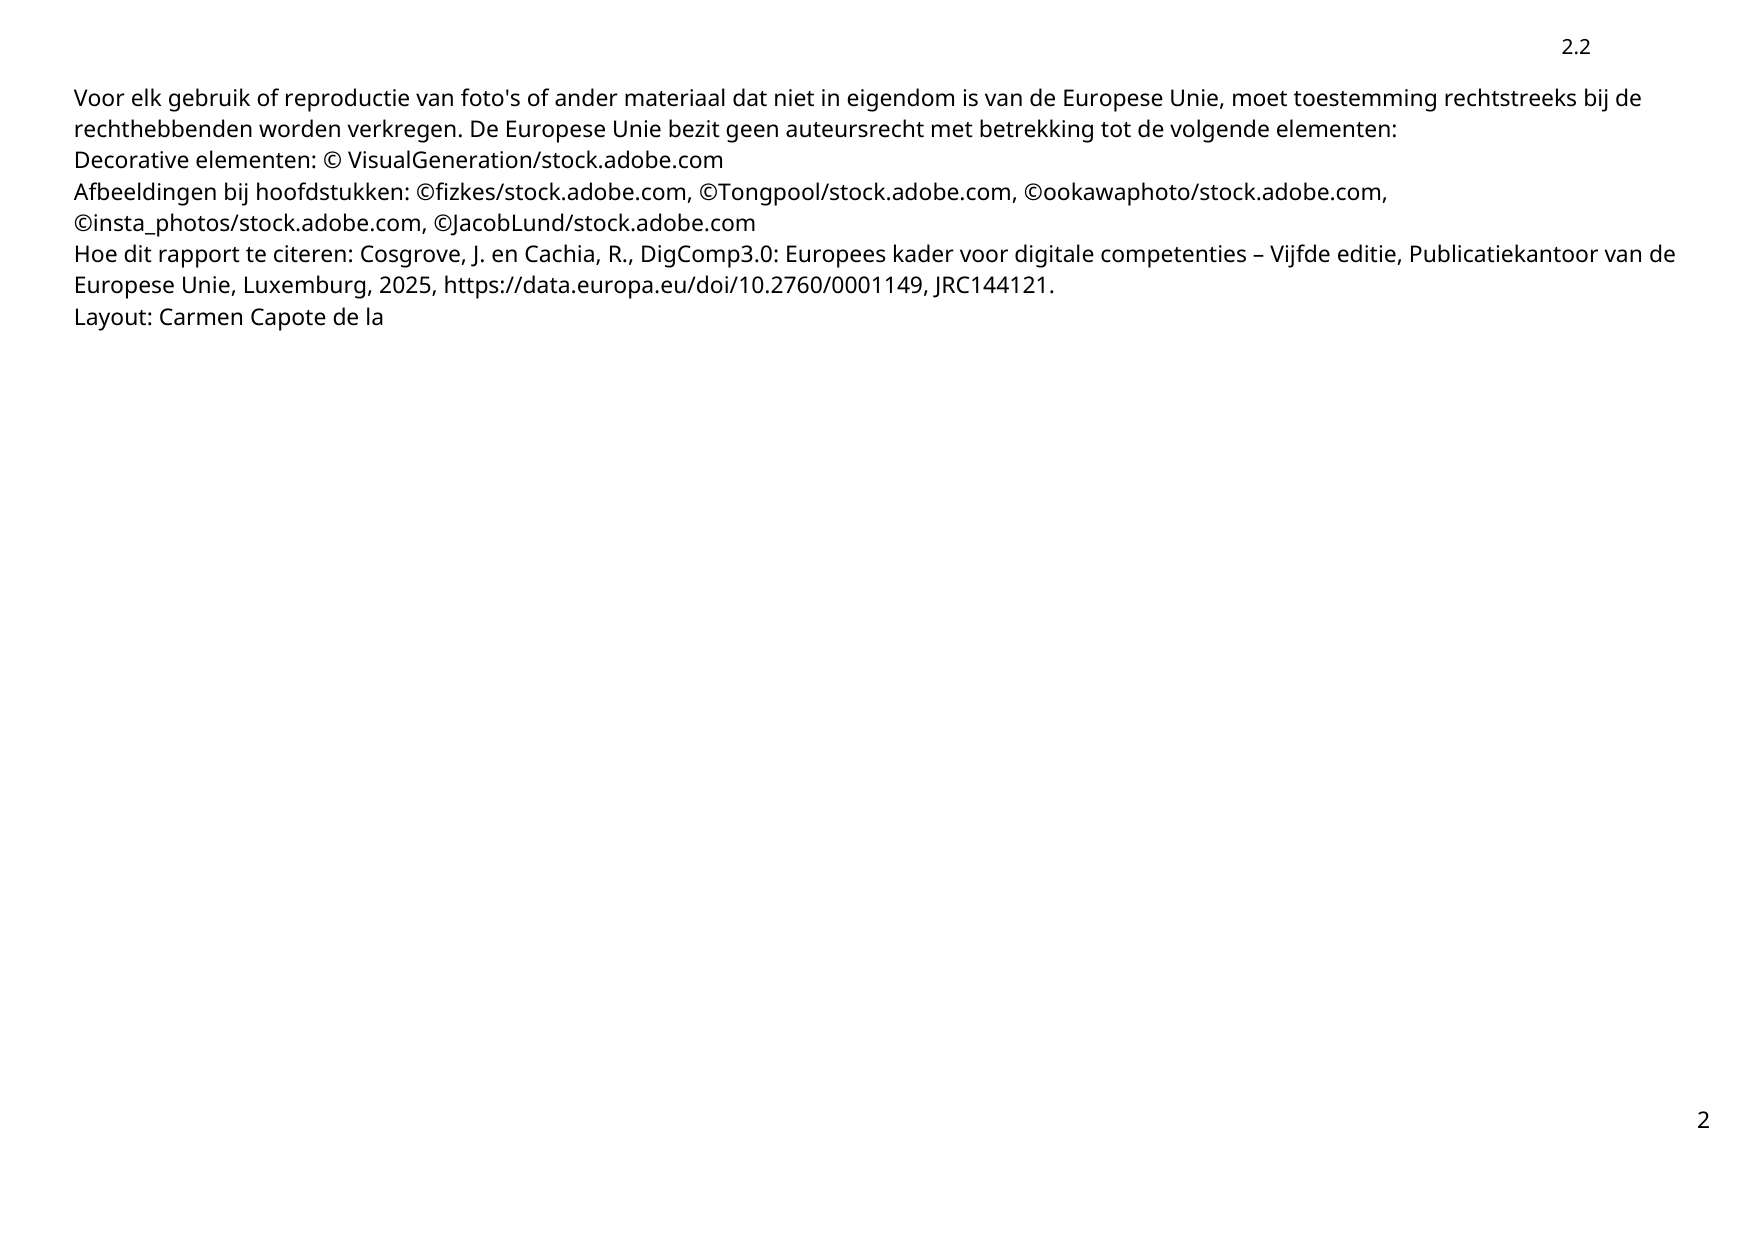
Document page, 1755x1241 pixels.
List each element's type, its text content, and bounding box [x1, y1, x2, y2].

text Layout: Carmen Capote de la [74, 300, 1710, 332]
text Voor elk gebruik of reproductie van foto's of ander materiaal dat niet in eigendom is van de Europese Unie, moet toestemming rechtstreeks bij de rechthebbenden worden verkregen. De Europese Unie bezit geen auteursrecht met betrekking tot de volgende elementen: [74, 82, 1710, 144]
text Hoe dit rapport te citeren: Cosgrove, J. en Cachia, R., DigComp3.0: Europees kader voor digitale competenties – Vijfde editie, Publicatiekantoor van de Europese Unie, Luxemburg, 2025, https://data.europa.eu/doi/10.2760/0001149, JRC144121. [74, 238, 1710, 300]
text Afbeeldingen bij hoofdstukken: ©fizkes/stock.adobe.com, ©Tongpool/stock.adobe.com, ©ookawaphoto/stock.adobe.com, ©insta_photos/stock.adobe.com, ©JacobLund/stock.adobe.com [74, 175, 1710, 238]
text Decorative elementen: © VisualGeneration/stock.adobe.com [74, 144, 1710, 175]
